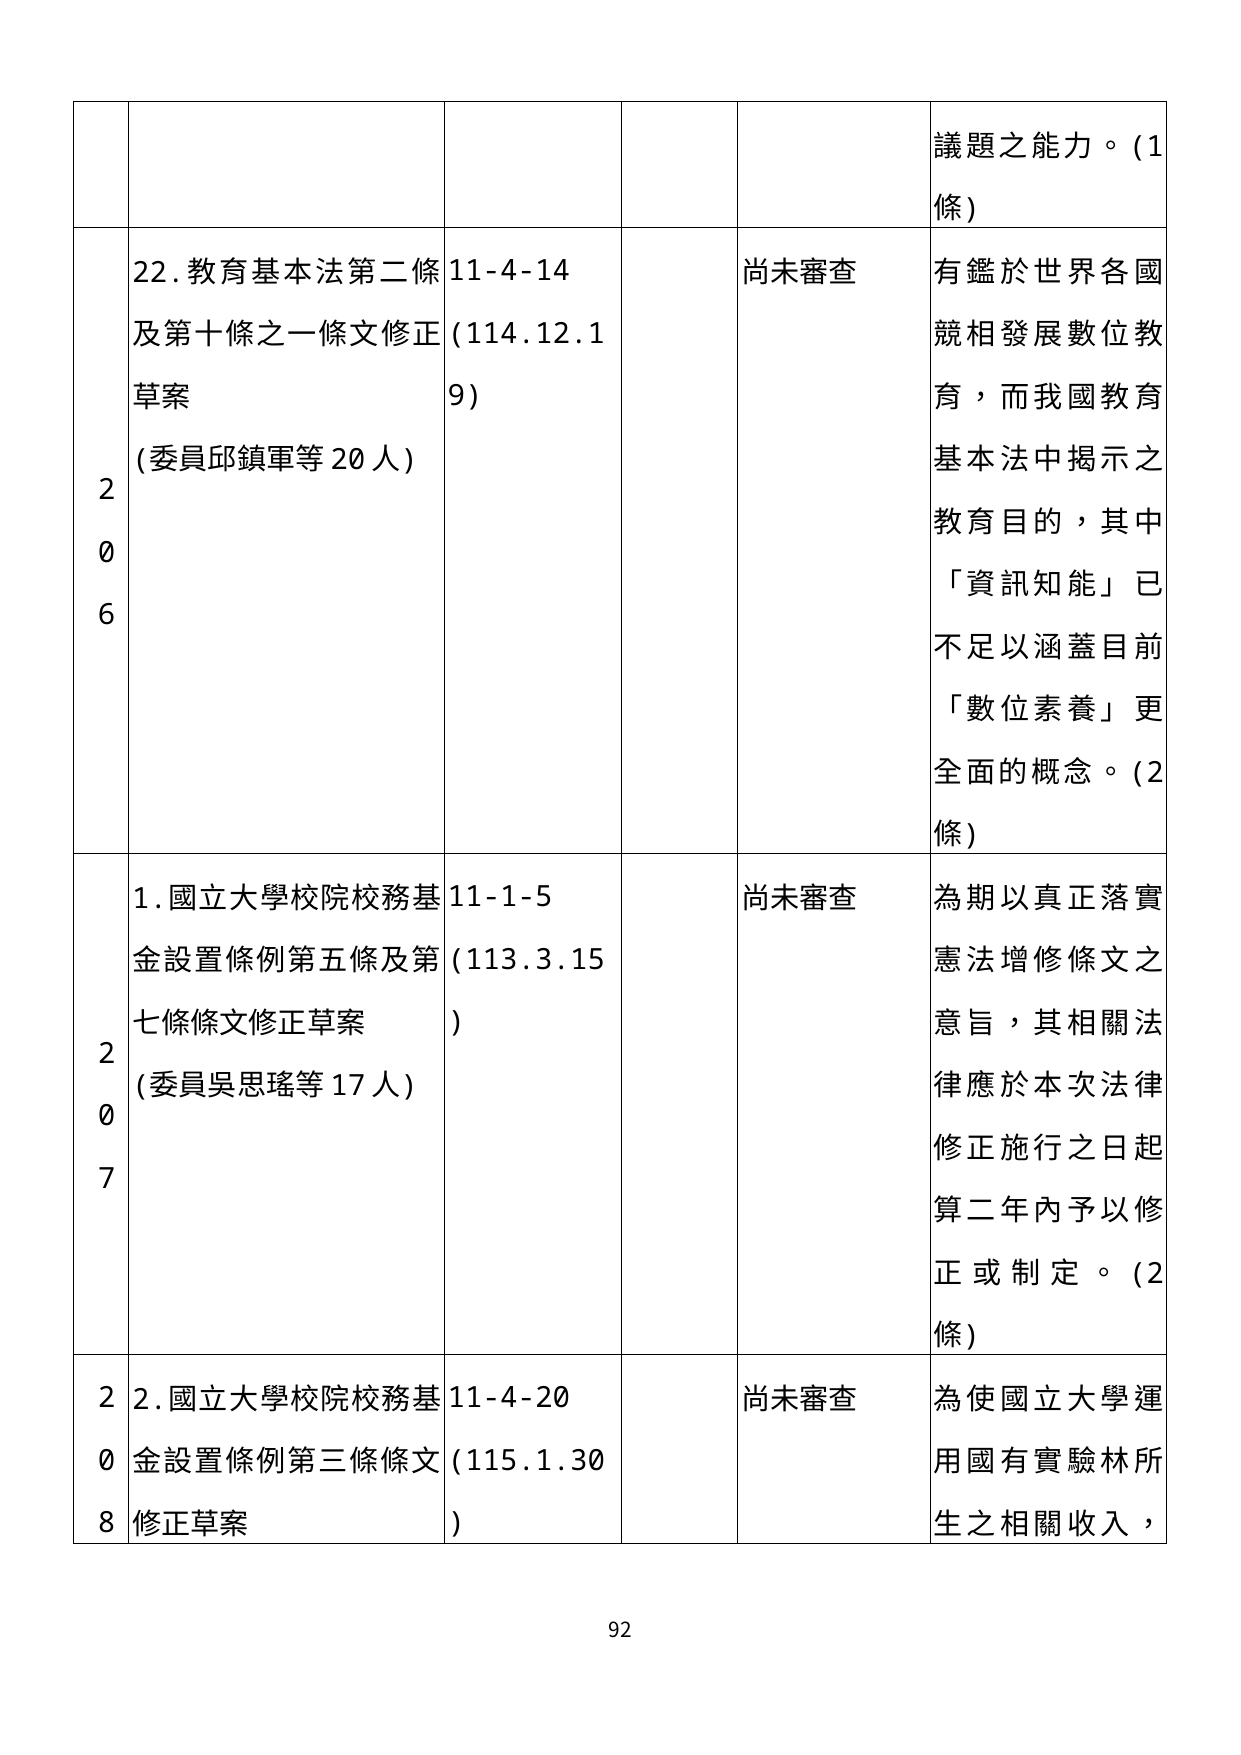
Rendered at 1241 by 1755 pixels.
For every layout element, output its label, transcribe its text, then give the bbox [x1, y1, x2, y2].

table_cell [622, 854, 737, 1354]
table_cell 11-1-5 (113.3.15) [445, 854, 621, 1354]
table_cell [622, 228, 737, 853]
table_cell 議題之能力。(1條) [931, 102, 1166, 227]
table_cell 為使國立大學運用國有實驗林所生之相關收入， [931, 1355, 1166, 1542]
table_cell [74, 228, 128, 853]
table_cell 尚未審查 [738, 228, 930, 853]
table_cell 11-4-20 (115.1.30) [445, 1355, 621, 1542]
table_cell [622, 1355, 737, 1542]
table_cell 22.教育基本法第二條及第十條之一條文修正草案 (委員邱鎮軍等20人) [129, 228, 444, 853]
table_cell [445, 102, 621, 227]
table_cell 11-4-14 (114.12.19) [445, 228, 621, 853]
table_cell [74, 1355, 128, 1542]
table_cell 尚未審查 [738, 854, 930, 1354]
table_cell [74, 102, 128, 227]
table_cell [738, 102, 930, 227]
table_cell 1.國立大學校院校務基金設置條例第五條及第七條條文修正草案 (委員吳思瑤等17人) [129, 854, 444, 1354]
table_cell [74, 854, 128, 1354]
table_cell 為期以真正落實憲法增修條文之意旨，其相關法律應於本次法律修正施行之日起算二年內予以修正或制定。(2條) [931, 854, 1166, 1354]
table_cell 2.國立大學校院校務基金設置條例第三條條文修正草案 [129, 1355, 444, 1542]
table_cell 有鑑於世界各國競相發展數位教育，而我國教育基本法中揭示之教育目的，其中「資訊知能」已不足以涵蓋目前「數位素養」更全面的概念。(2條) [931, 228, 1166, 853]
table_cell 尚未審查 [738, 1355, 930, 1542]
table_cell [622, 102, 737, 227]
table_cell [129, 102, 444, 227]
